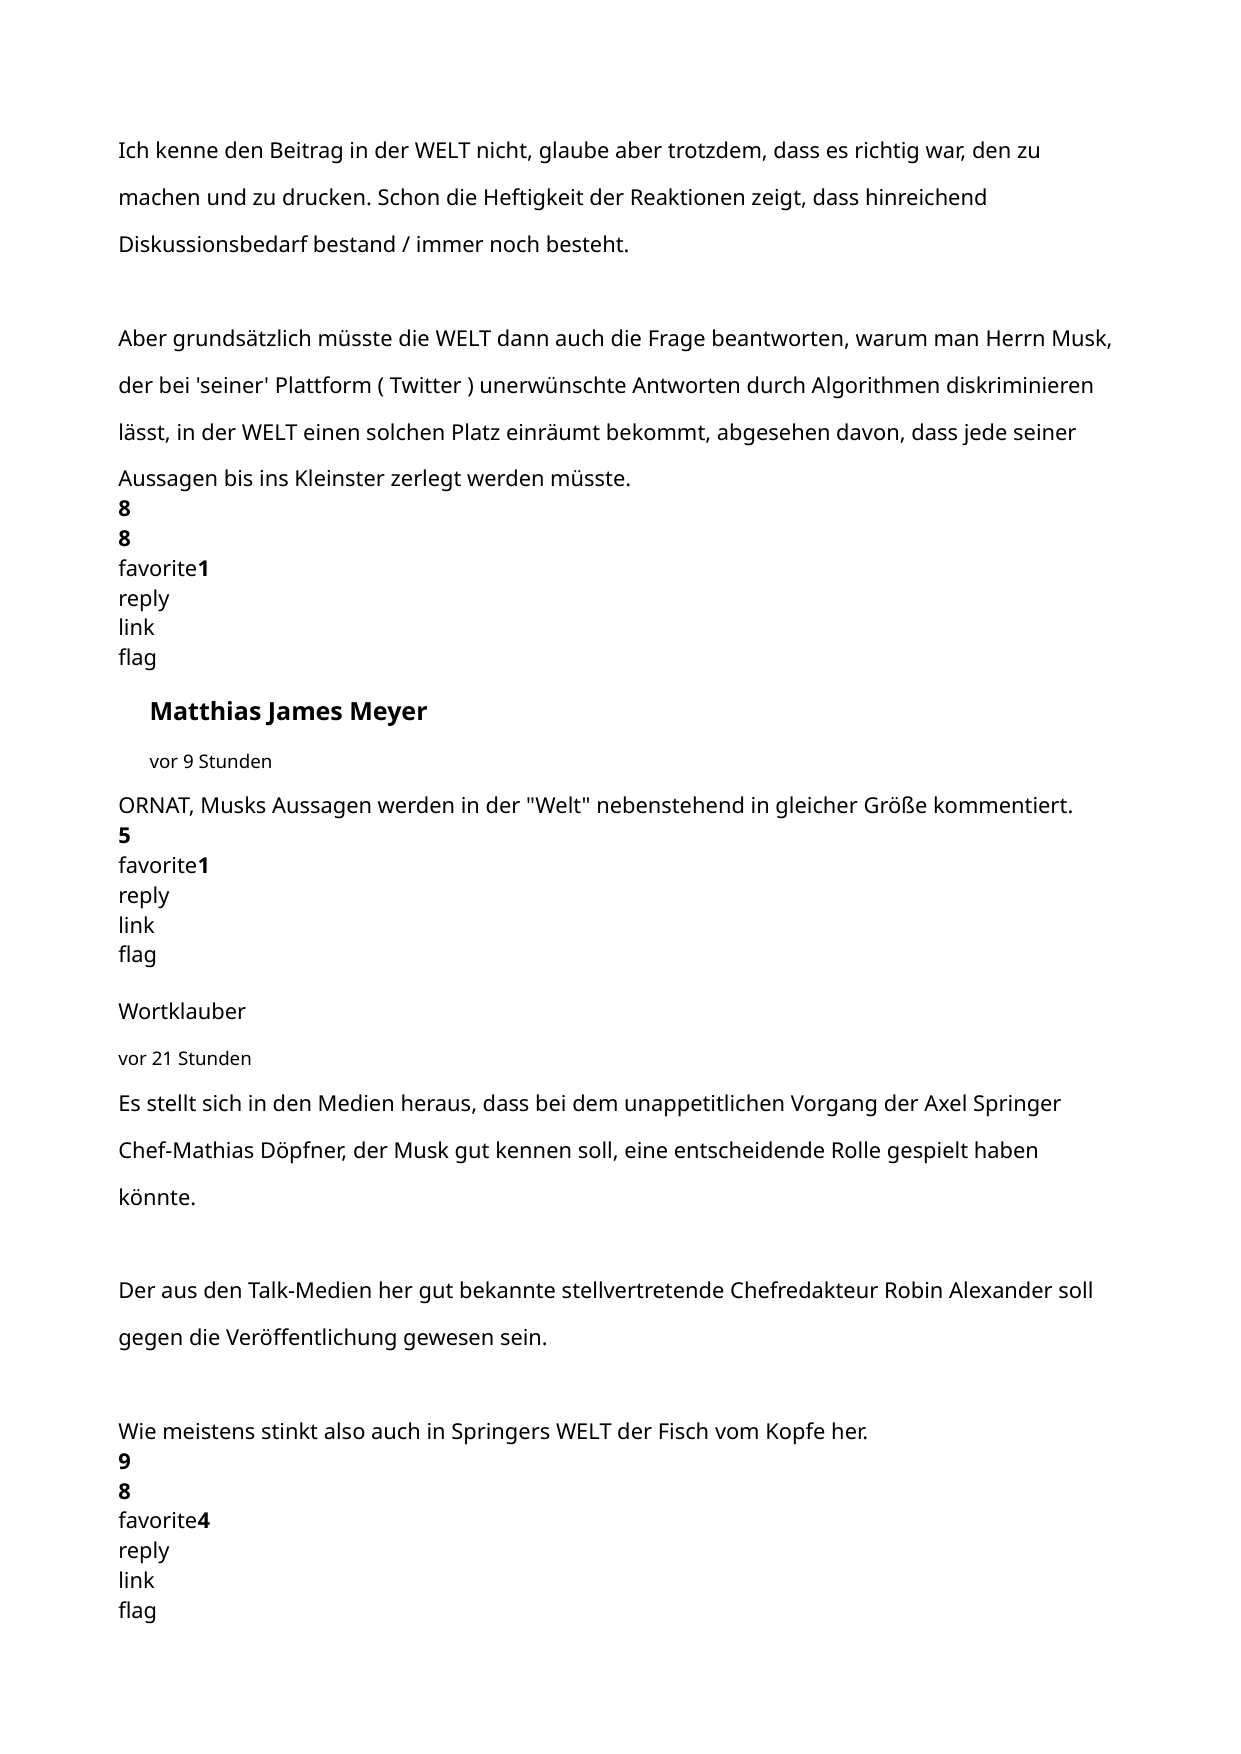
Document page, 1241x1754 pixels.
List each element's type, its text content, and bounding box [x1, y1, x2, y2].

text reply [118, 582, 1122, 612]
text Es stellt sich in den Medien heraus, dass bei dem unappetitlichen Vorgang der Axel Springer Chef-Mathias Döpfner, der Musk gut kennen soll, eine entscheidende Rolle gespielt haben könnte. Der aus den Talk-Medien her gut bekannte stellvertretende Chefredakteur Robin Alexander soll gegen die Veröffentlichung gewesen sein. Wie meistens stinkt also auch in Springers WELT der Fisch vom Kopfe her. [118, 1071, 1122, 1446]
text Wortklauber [118, 985, 1114, 1026]
text 8 [118, 493, 1122, 523]
text ORNAT, Musks Aussagen werden in der "Welt" nebenstehend in gleicher Größe kommentiert. [118, 773, 1122, 820]
text favorite1 [118, 553, 1122, 582]
text Matthias James Meyer [149, 687, 1114, 728]
text link [118, 910, 1122, 939]
text link [118, 1565, 1122, 1595]
text link [118, 612, 1122, 642]
text reply [118, 880, 1122, 910]
text flag [118, 1595, 1122, 1624]
text vor 21 Stunden [118, 1041, 1122, 1071]
text favorite1 [118, 850, 1122, 880]
text Ich kenne den Beitrag in der WELT nicht, glaube aber trotzdem, dass es richtig war, den zu machen und zu drucken. Schon die Heftigkeit der Reaktionen zeigt, dass hinreichend Diskussionsbedarf bestand / immer noch besteht. Aber grundsätzlich müsste die WELT dann auch die Frage beantworten, warum man Herrn Musk, der bei 'seiner' Plattform ( Twitter ) unerwünschte Antworten durch Algorithmen diskriminieren lässt, in der WELT einen solchen Platz einräumt bekommt, abgesehen davon, dass jede seiner Aussagen bis ins Kleinster zerlegt werden müsste. [118, 118, 1122, 493]
text vor 9 Stunden [149, 744, 1122, 773]
text 8 [118, 1476, 1122, 1505]
text 5 [118, 820, 1122, 850]
text flag [118, 642, 1122, 672]
text favorite4 [118, 1505, 1122, 1535]
text 9 [118, 1446, 1122, 1476]
text flag [118, 939, 1122, 969]
text reply [118, 1535, 1122, 1565]
text 8 [118, 523, 1122, 553]
